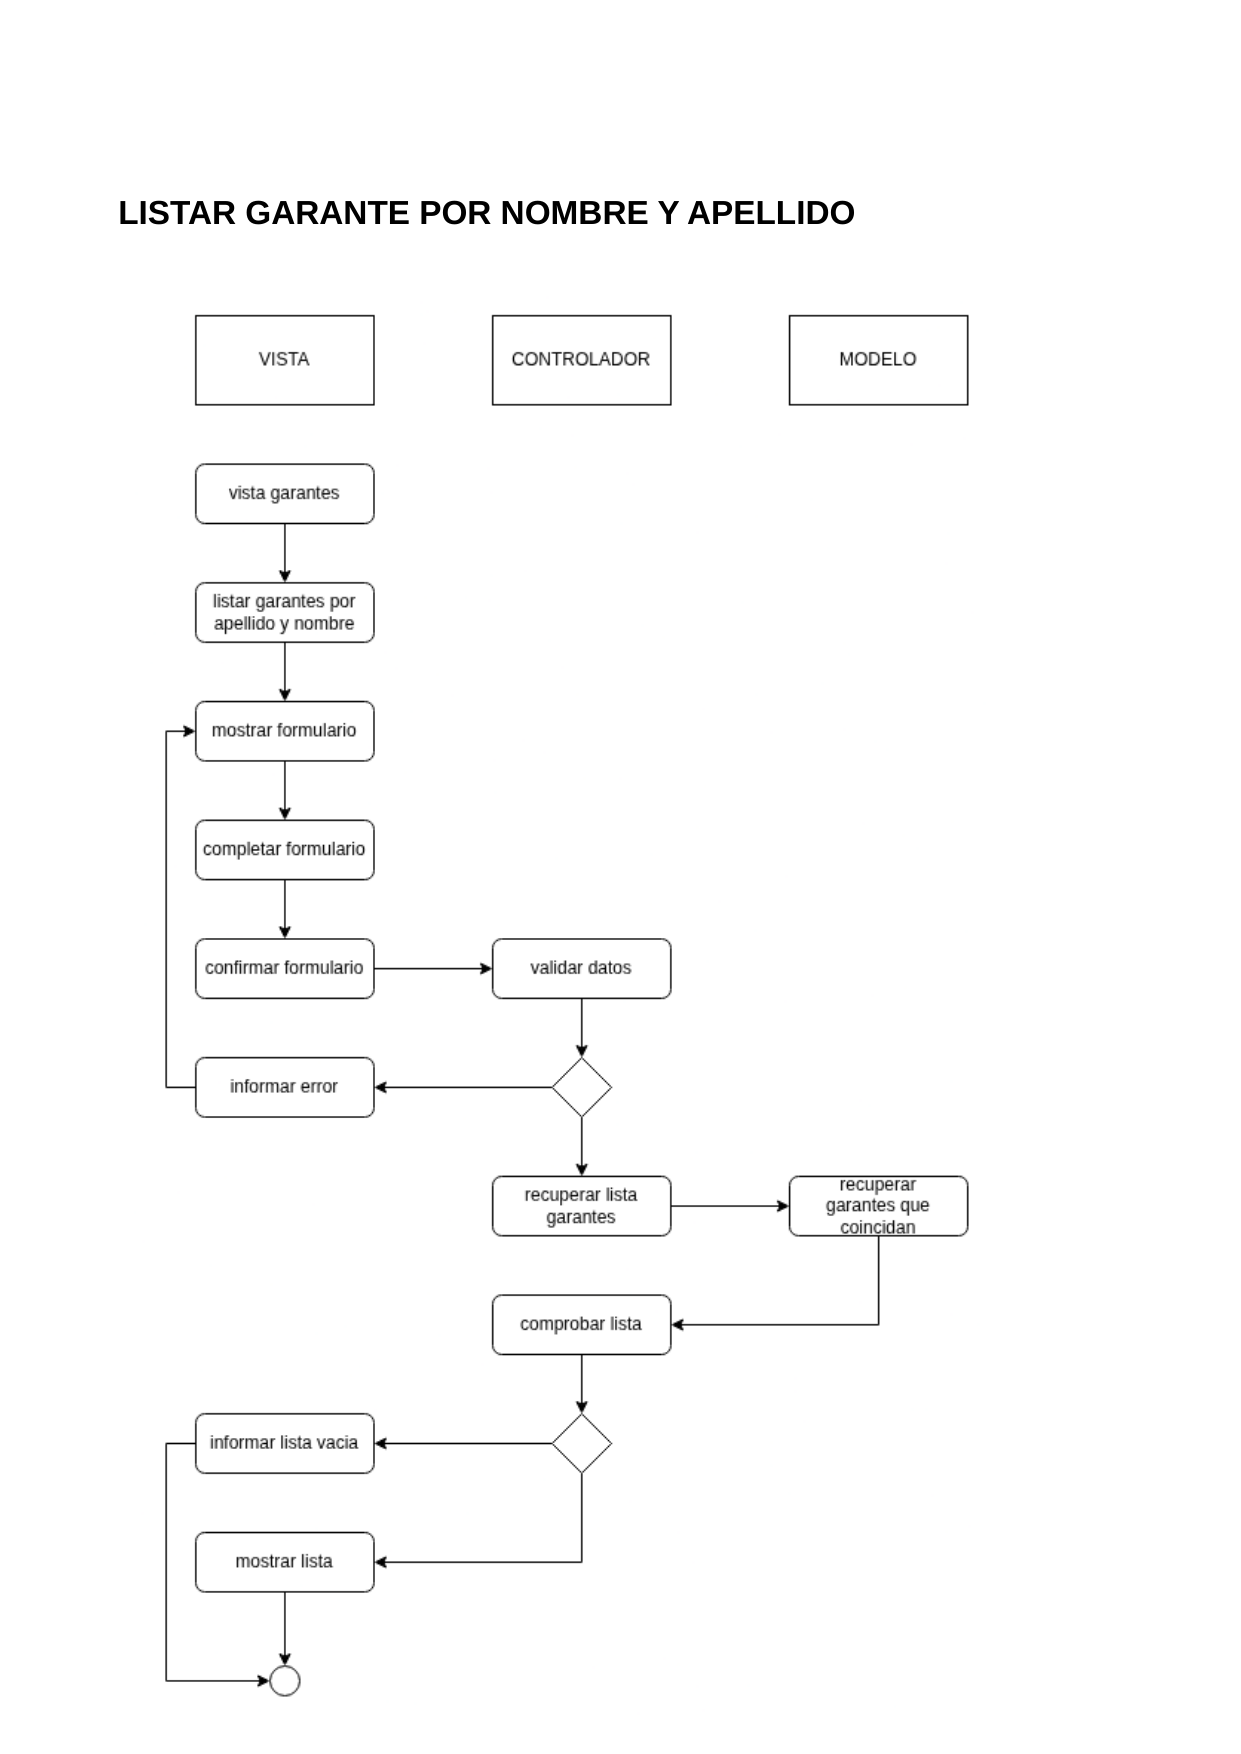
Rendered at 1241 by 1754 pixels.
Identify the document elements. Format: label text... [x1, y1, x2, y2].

subtitle LISTAR GARANTE POR NOMBRE Y APELLIDO [118, 193, 1122, 231]
picture [133, 293, 991, 1719]
